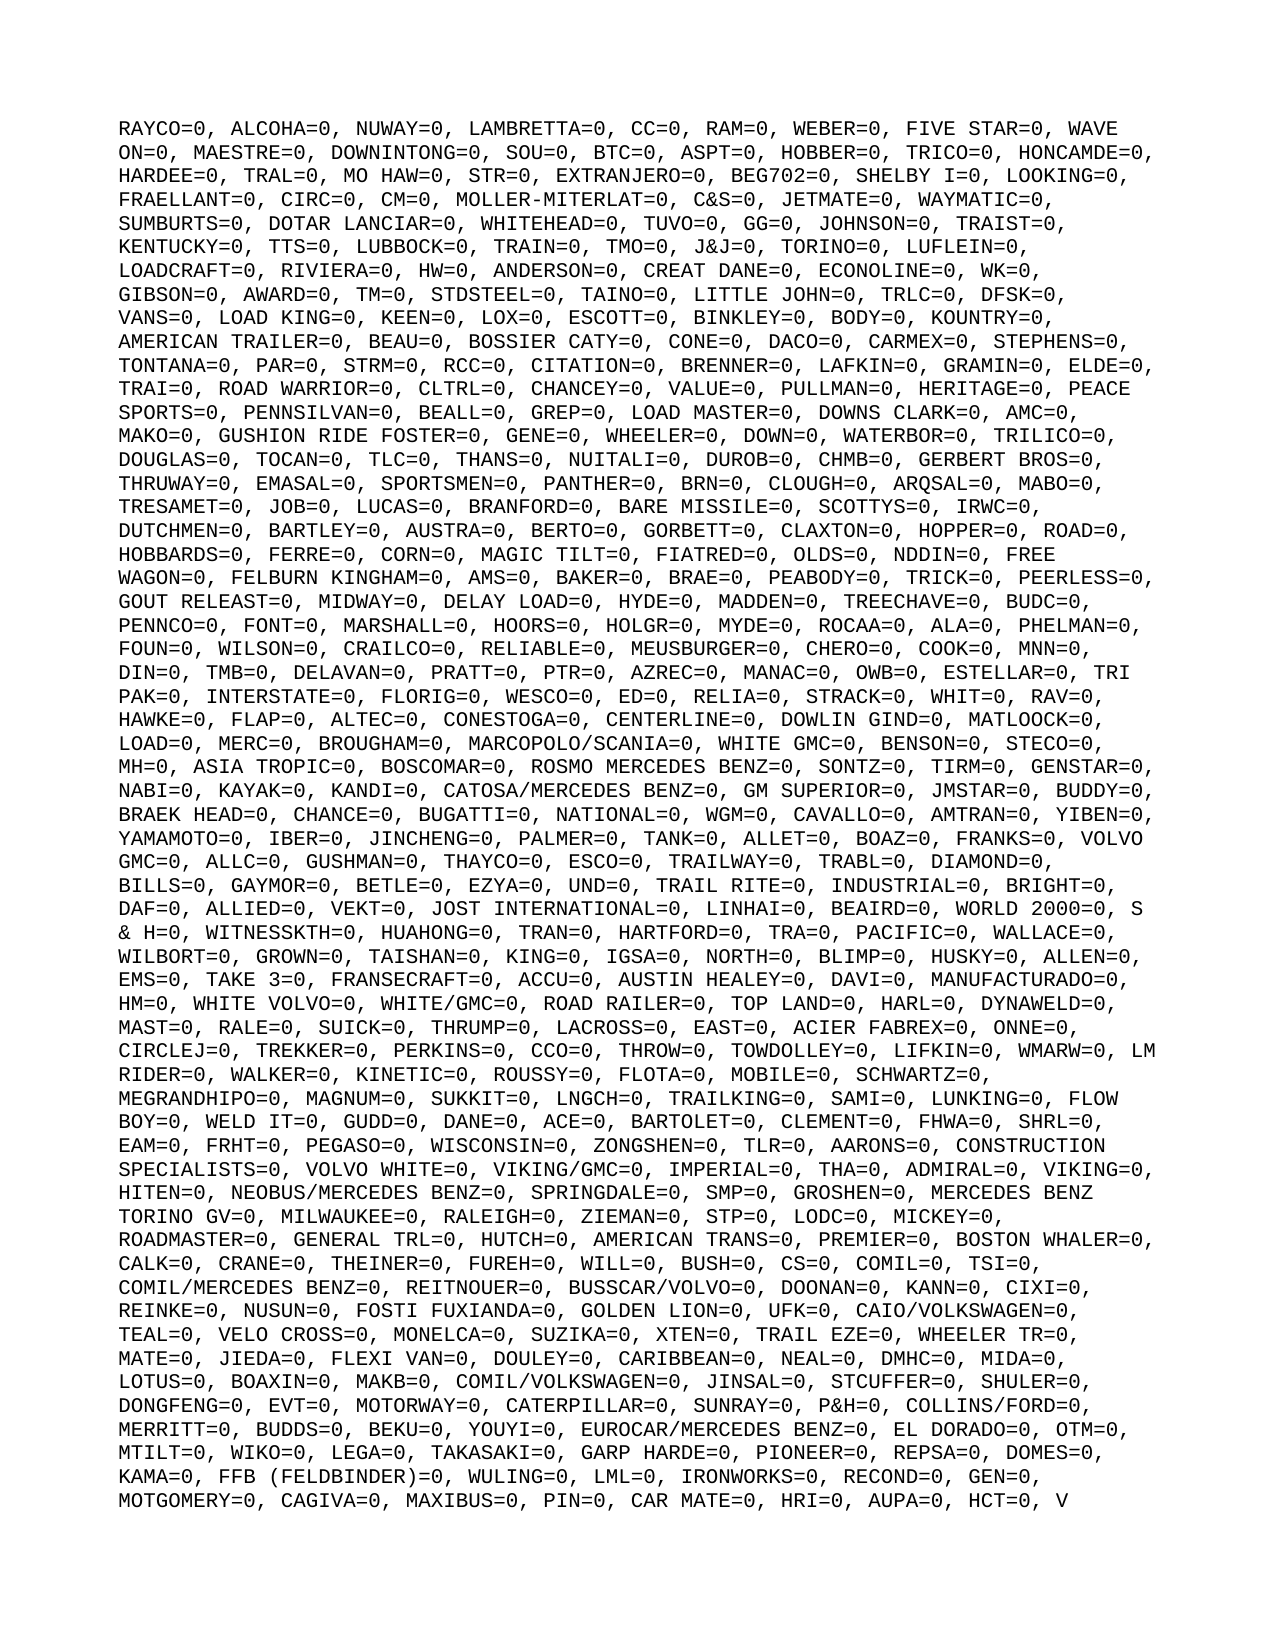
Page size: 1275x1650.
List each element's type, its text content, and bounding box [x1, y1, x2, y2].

text RAYCO=0, ALCOHA=0, NUWAY=0, LAMBRETTA=0, CC=0, RAM=0, WEBER=0, FIVE STAR=0, WAVE ON=0, MAESTRE=0, DOWNINTONG=0, SOU=0, BTC=0, ASPT=0, HOBBER=0, TRICO=0, HONCAMDE=0, HARDEE=0, TRAL=0, MO HAW=0, STR=0, EXTRANJERO=0, BEG702=0, SHELBY I=0, LOOKING=0, FRAELLANT=0, CIRC=0, CM=0, MOLLER-MITERLAT=0, C&S=0, JETMATE=0, WAYMATIC=0, SUMBURTS=0, DOTAR LANCIAR=0, WHITEHEAD=0, TUVO=0, GG=0, JOHNSON=0, TRAIST=0, KENTUCKY=0, TTS=0, LUBBOCK=0, TRAIN=0, TMO=0, J&J=0, TORINO=0, LUFLEIN=0, LOADCRAFT=0, RIVIERA=0, HW=0, ANDERSON=0, CREAT DANE=0, ECONOLINE=0, WK=0, GIBSON=0, AWARD=0, TM=0, STDSTEEL=0, TAINO=0, LITTLE JOHN=0, TRLC=0, DFSK=0, VANS=0, LOAD KING=0, KEEN=0, LOX=0, ESCOTT=0, BINKLEY=0, BODY=0, KOUNTRY=0, AMERICAN TRAILER=0, BEAU=0, BOSSIER CATY=0, CONE=0, DACO=0, CARMEX=0, STEPHENS=0, TONTANA=0, PAR=0, STRM=0, RCC=0, CITATION=0, BRENNER=0, LAFKIN=0, GRAMIN=0, ELDE=0, TRAI=0, ROAD WARRIOR=0, CLTRL=0, CHANCEY=0, VALUE=0, PULLMAN=0, HERITAGE=0, PEACE SPORTS=0, PENNSILVAN=0, BEALL=0, GREP=0, LOAD MASTER=0, DOWNS CLARK=0, AMC=0, MAKO=0, GUSHION RIDE FOSTER=0, GENE=0, WHEELER=0, DOWN=0, WATERBOR=0, TRILICO=0, DOUGLAS=0, TOCAN=0, TLC=0, THANS=0, NUITALI=0, DUROB=0, CHMB=0, GERBERT BROS=0, THRUWAY=0, EMASAL=0, SPORTSMEN=0, PANTHER=0, BRN=0, CLOUGH=0, ARQSAL=0, MABO=0, TRESAMET=0, JOB=0, LUCAS=0, BRANFORD=0, BARE MISSILE=0, SCOTTYS=0, IRWC=0, DUTCHMEN=0, BARTLEY=0, AUSTRA=0, BERTO=0, GORBETT=0, CLAXTON=0, HOPPER=0, ROAD=0, HOBBARDS=0, FERRE=0, CORN=0, MAGIC TILT=0, FIATRED=0, OLDS=0, NDDIN=0, FREE WAGON=0, FELBURN KINGHAM=0, AMS=0, BAKER=0, BRAE=0, PEABODY=0, TRICK=0, PEERLESS=0, GOUT RELEAST=0, MIDWAY=0, DELAY LOAD=0, HYDE=0, MADDEN=0, TREECHAVE=0, BUDC=0, PENNCO=0, FONT=0, MARSHALL=0, HOORS=0, HOLGR=0, MYDE=0, ROCAA=0, ALA=0, PHELMAN=0, FOUN=0, WILSON=0, CRAILCO=0, RELIABLE=0, MEUSBURGER=0, CHERO=0, COOK=0, MNN=0, DIN=0, TMB=0, DELAVAN=0, PRATT=0, PTR=0, AZREC=0, MANAC=0, OWB=0, ESTELLAR=0, TRI PAK=0, INTERSTATE=0, FLORIG=0, WESCO=0, ED=0, RELIA=0, STRACK=0, WHIT=0, RAV=0, HAWKE=0, FLAP=0, ALTEC=0, CONESTOGA=0, CENTERLINE=0, DOWLIN GIND=0, MATLOOCK=0, LOAD=0, MERC=0, BROUGHAM=0, MARCOPOLO/SCANIA=0, WHITE GMC=0, BENSON=0, STECO=0, MH=0, ASIA TROPIC=0, BOSCOMAR=0, ROSMO MERCEDES BENZ=0, SONTZ=0, TIRM=0, GENSTAR=0, NABI=0, KAYAK=0, KANDI=0, CATOSA/MERCEDES BENZ=0, GM SUPERIOR=0, JMSTAR=0, BUDDY=0, BRAEK HEAD=0, CHANCE=0, BUGATTI=0, NATIONAL=0, WGM=0, CAVALLO=0, AMTRAN=0, YIBEN=0, YAMAMOTO=0, IBER=0, JINCHENG=0, PALMER=0, TANK=0, ALLET=0, BOAZ=0, FRANKS=0, VOLVO GMC=0, ALLC=0, GUSHMAN=0, THAYCO=0, ESCO=0, TRAILWAY=0, TRABL=0, DIAMOND=0, BILLS=0, GAYMOR=0, BETLE=0, EZYA=0, UND=0, TRAIL RITE=0, INDUSTRIAL=0, BRIGHT=0, DAF=0, ALLIED=0, VEKT=0, JOST INTERNATIONAL=0, LINHAI=0, BEAIRD=0, WORLD 2000=0, S & H=0, WITNESSKTH=0, HUAHONG=0, TRAN=0, HARTFORD=0, TRA=0, PACIFIC=0, WALLACE=0, WILBORT=0, GROWN=0, TAISHAN=0, KING=0, IGSA=0, NORTH=0, BLIMP=0, HUSKY=0, ALLEN=0, EMS=0, TAKE 3=0, FRANSECRAFT=0, ACCU=0, AUSTIN HEALEY=0, DAVI=0, MANUFACTURADO=0, HM=0, WHITE VOLVO=0, WHITE/GMC=0, ROAD RAILER=0, TOP LAND=0, HARL=0, DYNAWELD=0, MAST=0, RALE=0, SUICK=0, THRUMP=0, LACROSS=0, EAST=0, ACIER FABREX=0, ONNE=0, CIRCLEJ=0, TREKKER=0, PERKINS=0, CCO=0, THROW=0, TOWDOLLEY=0, LIFKIN=0, WMARW=0, LM RIDER=0, WALKER=0, KINETIC=0, ROUSSY=0, FLOTA=0, MOBILE=0, SCHWARTZ=0, MEGRANDHIPO=0, MAGNUM=0, SUKKIT=0, LNGCH=0, TRAILKING=0, SAMI=0, LUNKING=0, FLOW BOY=0, WELD IT=0, GUDD=0, DANE=0, ACE=0, BARTOLET=0, CLEMENT=0, FHWA=0, SHRL=0, EAM=0, FRHT=0, PEGASO=0, WISCONSIN=0, ZONGSHEN=0, TLR=0, AARONS=0, CONSTRUCTION SPECIALISTS=0, VOLVO WHITE=0, VIKING/GMC=0, IMPERIAL=0, THA=0, ADMIRAL=0, VIKING=0, HITEN=0, NEOBUS/MERCEDES BENZ=0, SPRINGDALE=0, SMP=0, GROSHEN=0, MERCEDES BENZ TORINO GV=0, MILWAUKEE=0, RALEIGH=0, ZIEMAN=0, STP=0, LODC=0, MICKEY=0, ROADMASTER=0, GENERAL TRL=0, HUTCH=0, AMERICAN TRANS=0, PREMIER=0, BOSTON WHALER=0, CALK=0, CRANE=0, THEINER=0, FUREH=0, WILL=0, BUSH=0, CS=0, COMIL=0, TSI=0, COMIL/MERCEDES BENZ=0, REITNOUER=0, BUSSCAR/VOLVO=0, DOONAN=0, KANN=0, CIXI=0, REINKE=0, NUSUN=0, FOSTI FUXIANDA=0, GOLDEN LION=0, UFK=0, CAIO/VOLKSWAGEN=0, TEAL=0, VELO CROSS=0, MONELCA=0, SUZIKA=0, XTEN=0, TRAIL EZE=0, WHEELER TR=0, MATE=0, JIEDA=0, FLEXI VAN=0, DOULEY=0, CARIBBEAN=0, NEAL=0, DMHC=0, MIDA=0, LOTUS=0, BOAXIN=0, MAKB=0, COMIL/VOLKSWAGEN=0, JINSAL=0, STCUFFER=0, SHULER=0, DONGFENG=0, EVT=0, MOTORWAY=0, CATERPILLAR=0, SUNRAY=0, P&H=0, COLLINS/FORD=0, MERRITT=0, BUDDS=0, BEKU=0, YOUYI=0, EUROCAR/MERCEDES BENZ=0, EL DORADO=0, OTM=0, MTILT=0, WIKO=0, LEGA=0, TAKASAKI=0, GARP HARDE=0, PIONEER=0, REPSA=0, DOMES=0, KAMA=0, FFB (FELDBINDER)=0, WULING=0, LML=0, IRONWORKS=0, RECOND=0, GEN=0, MOTGOMERY=0, CAGIVA=0, MAXIBUS=0, PIN=0, CAR MATE=0, HRI=0, AUPA=0, HCT=0, V [118, 118, 1157, 1513]
